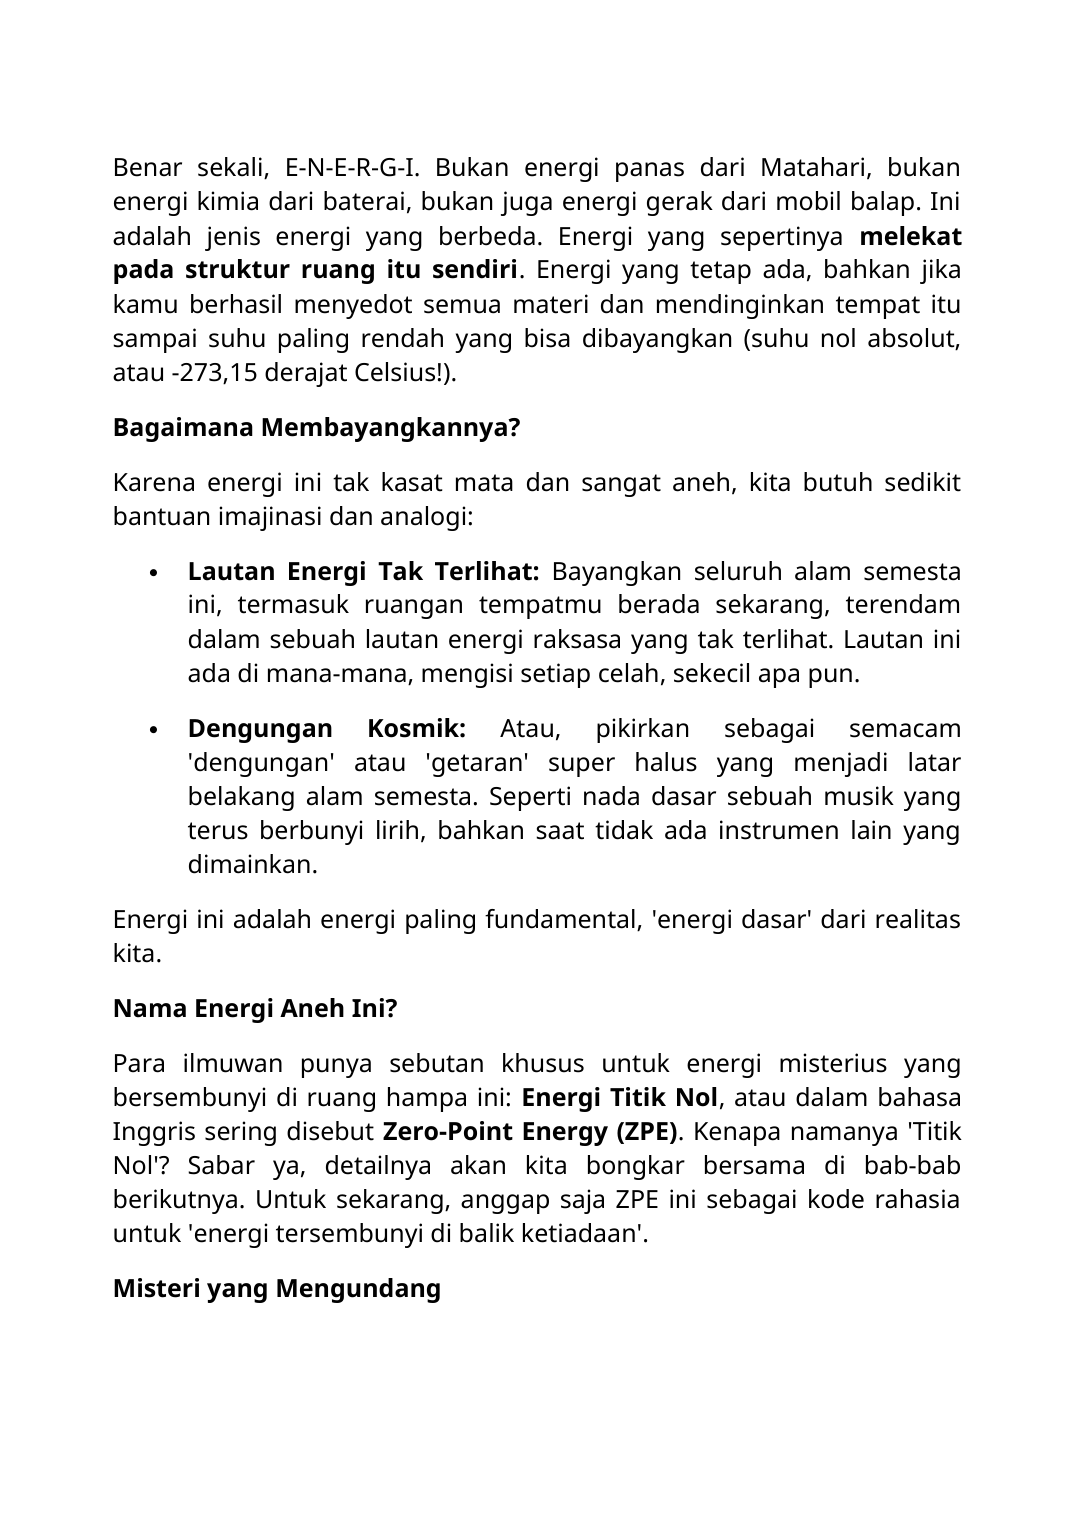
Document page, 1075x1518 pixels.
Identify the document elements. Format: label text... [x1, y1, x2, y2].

list Lautan Energi Tak Terlihat: Bayangkan seluruh alam semesta ini, termasuk ruangan tempatmu berada sekarang, terendam dalam sebuah lautan energi raksasa yang tak terlihat. Lautan ini ada di mana-mana, mengisi setiap celah, sekecil apa pun. [150, 553, 962, 689]
text Benar sekali, E-N-E-R-G-I. Bukan energi panas dari Matahari, bukan energi kimia dari baterai, bukan juga energi gerak dari mobil balap. Ini adalah jenis energi yang berbeda. Energi yang sepertinya melekat pada struktur ruang itu sendiri. Energi yang tetap ada, bahkan jika kamu berhasil menyedot semua materi dan mendinginkan tempat itu sampai suhu paling rendah yang bisa dibayangkan (suhu nol absolut, atau -273,15 derajat Celsius!). [112, 150, 962, 388]
text Karena energi ini tak kasat mata dan sangat aneh, kita butuh sedikit bantuan imajinasi dan analogi: [112, 464, 962, 532]
text Para ilmuwan punya sebutan khusus untuk energi misterius yang bersembunyi di ruang hampa ini: Energi Titik Nol, atau dalam bahasa Inggris sering disebut Zero-Point Energy (ZPE). Kenapa namanya 'Titik Nol'? Sabar ya, detailnya akan kita bongkar bersama di bab-bab berikutnya. Untuk sekarang, anggap saja ZPE ini sebagai kode rahasia untuk 'energi tersembunyi di balik ketiadaan'. [112, 1045, 962, 1249]
text Misteri yang Mengundang [112, 1270, 962, 1304]
text Nama Energi Aneh Ini? [112, 990, 962, 1024]
list Dengungan Kosmik: Atau, pikirkan sebagai semacam 'dengungan' atau 'getaran' super halus yang menjadi latar belakang alam semesta. Seperti nada dasar sebuah musik yang terus berbunyi lirih, bahkan saat tidak ada instrumen lain yang dimainkan. [150, 710, 962, 881]
text Energi ini adalah energi paling fundamental, 'energi dasar' dari realitas kita. [112, 901, 962, 969]
text Bagaimana Membayangkannya? [112, 409, 962, 443]
